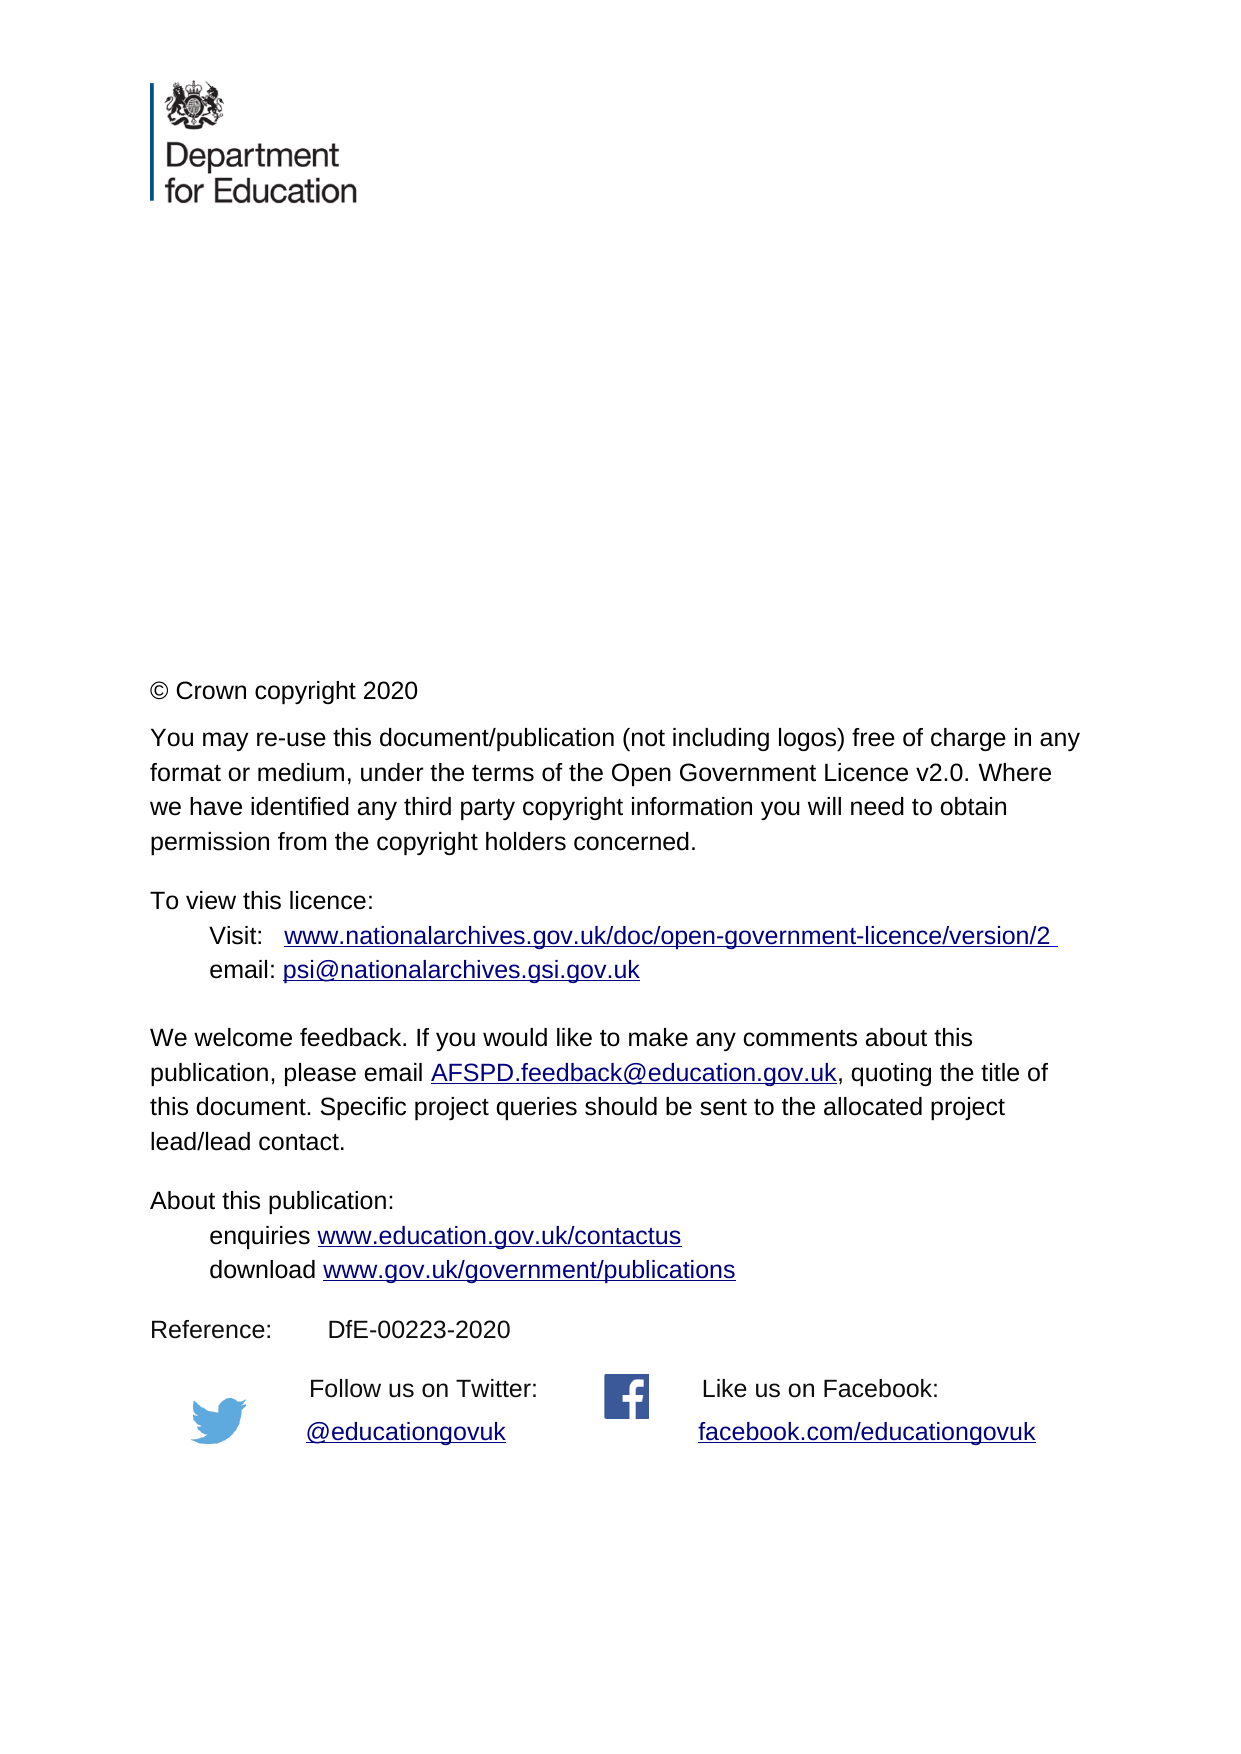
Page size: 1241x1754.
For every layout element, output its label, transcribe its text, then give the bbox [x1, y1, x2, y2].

text enquiries www.education.gov.uk/contactus [209, 1221, 1090, 1249]
text Visit: www.nationalarchives.gov.uk/doc/open-government-licence/version/2 [209, 921, 1090, 949]
table_header Follow us on Twitter: @educationgovuk [294, 1374, 589, 1459]
text © Crown copyright 2020 [150, 676, 1090, 705]
text We welcome feedback. If you would like to make any comments about this publication, please email AFSPD.feedback@education.gov.uk, quoting the title of this document. Specific project queries should be sent to the allocated project lead/lead contact. [150, 1023, 1090, 1155]
text download www.gov.uk/government/publications [209, 1255, 1090, 1284]
table_header [590, 1374, 687, 1459]
text Reference: DfE-00223-2020 [150, 1314, 1090, 1343]
text About this publication: [150, 1186, 1090, 1215]
text You may re-use this document/publication (not including logos) free of charge in any format or medium, under the terms of the Open Government Licence v2.0. Where we have identified any third party copyright information you will need to obtain permission from the copyright holders concerned. [150, 723, 1090, 856]
table_header [161, 1374, 294, 1459]
table_header Like us on Facebook: facebook.com/educationgovuk [687, 1374, 1047, 1459]
text email: psi@nationalarchives.gsi.gov.uk [209, 955, 1090, 984]
text To view this licence: [150, 886, 1090, 915]
